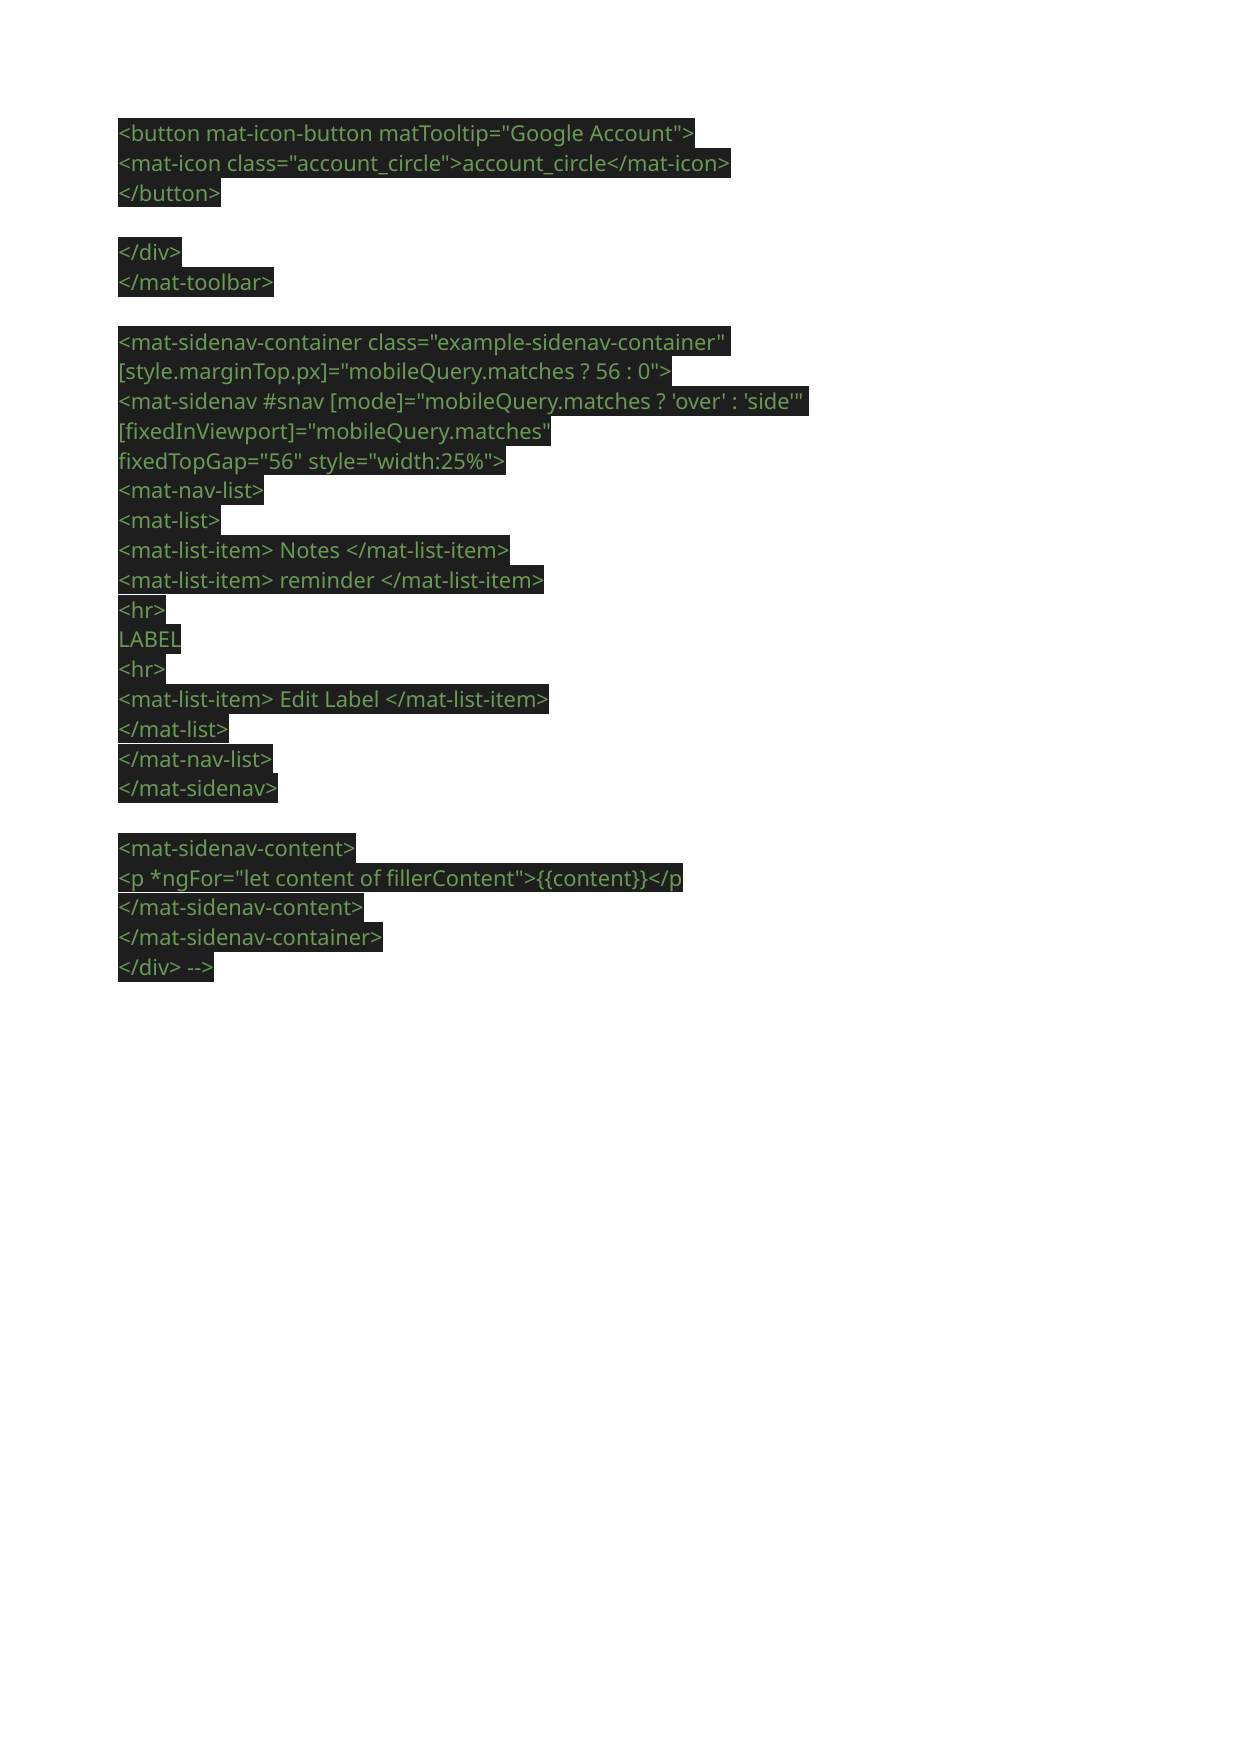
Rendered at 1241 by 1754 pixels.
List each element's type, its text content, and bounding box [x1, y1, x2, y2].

text <mat-list-item> Edit Label </mat-list-item> [118, 684, 1122, 714]
text </div> [118, 237, 1122, 267]
text <mat-sidenav-content> [118, 833, 1122, 863]
text <mat-sidenav #snav [mode]="mobileQuery.matches ? 'over' : 'side'" [fixedInViewport]="mobileQuery.matches" [118, 386, 1122, 446]
text <hr> [118, 594, 1122, 624]
text LABEL [118, 624, 1122, 654]
text fixedTopGap="56" style="width:25%"> [118, 446, 1122, 475]
text </mat-sidenav> [118, 773, 1122, 803]
text </button> [118, 178, 1122, 207]
text <mat-list> [118, 505, 1122, 535]
text <mat-nav-list> [118, 475, 1122, 505]
text <button mat-icon-button matTooltip="Google Account"> [118, 118, 1122, 148]
text <hr> [118, 654, 1122, 684]
text </mat-list> [118, 714, 1122, 743]
text </mat-nav-list> [118, 743, 1122, 773]
text <mat-list-item> Notes </mat-list-item> [118, 535, 1122, 565]
text </mat-sidenav-container> [118, 922, 1122, 952]
text <mat-icon class="account_circle">account_circle</mat-icon> [118, 148, 1122, 178]
text </mat-toolbar> [118, 267, 1122, 297]
text </mat-sidenav-content> [118, 892, 1122, 922]
text <mat-list-item> reminder </mat-list-item> [118, 565, 1122, 594]
text <p *ngFor="let content of fillerContent">{{content}}</p [118, 863, 1122, 892]
text </div> --> [118, 952, 1122, 982]
text <mat-sidenav-container class="example-sidenav-container" [style.marginTop.px]="mobileQuery.matches ? 56 : 0"> [118, 326, 1122, 386]
